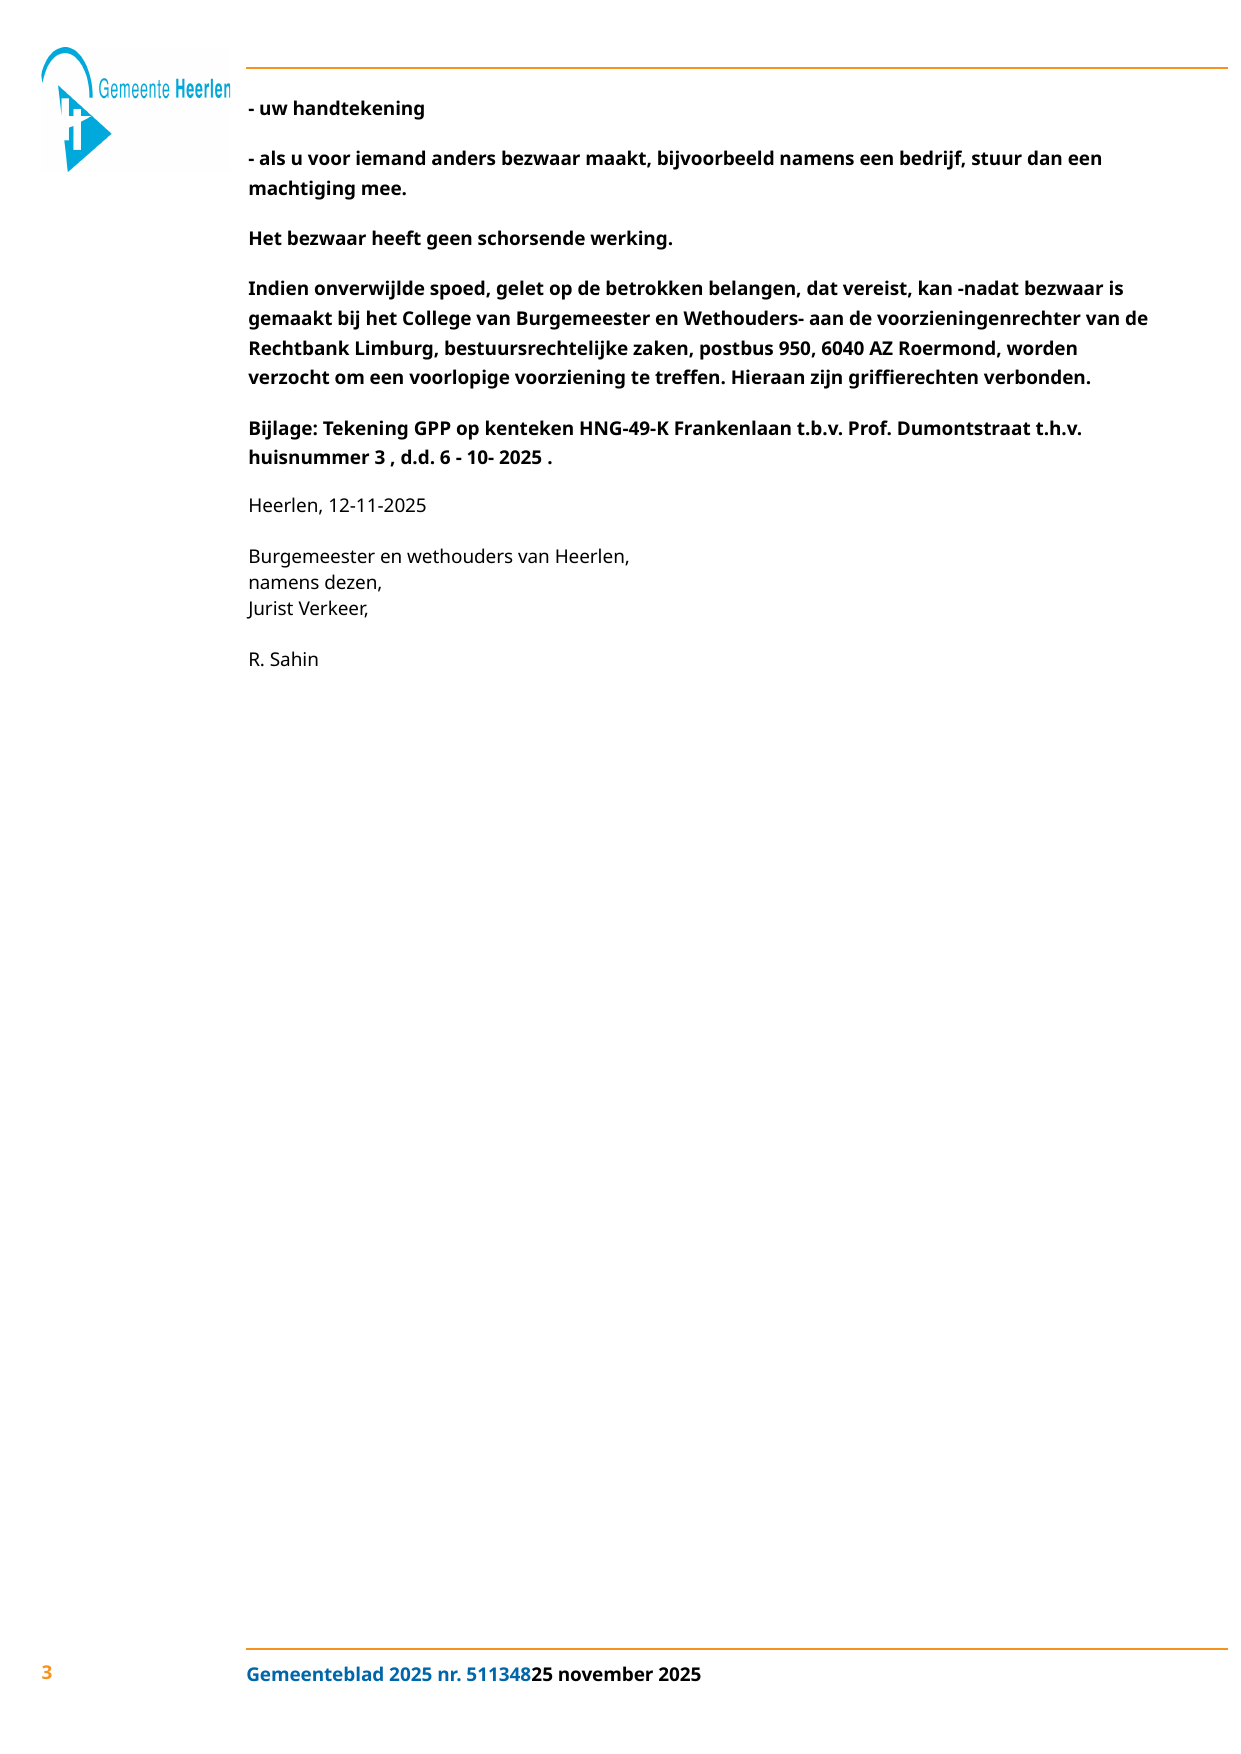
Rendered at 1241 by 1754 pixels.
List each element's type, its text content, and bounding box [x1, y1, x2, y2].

text Het bezwaar heeft geen schorsende werking. [248, 225, 1152, 251]
picture [41, 47, 231, 172]
text Jurist Verkeer, [248, 595, 1152, 621]
picture [41, 47, 59, 70]
text Heerlen, 12-11-2025 [248, 492, 1152, 518]
text namens dezen, [248, 569, 1152, 595]
text - uw handtekening [248, 95, 1152, 121]
text Bijlage: Tekening GPP op kenteken HNG-49-K Frankenlaan t.b.v. Prof. Dumontstraat t.h.v. huisnummer 3 , d.d. 6 - 10- 2025 . [248, 415, 1152, 470]
text - als u voor iemand anders bezwaar maakt, bijvoorbeeld namens een bedrijf, stuur dan een machtiging mee. [248, 145, 1152, 201]
text Indien onverwijlde spoed, gelet op de betrokken belangen, dat vereist, kan -nadat bezwaar is gemaakt bij het College van Burgemeester en Wethouders- aan de voorzieningenrechter van de Rechtbank Limburg, bestuursrechtelijke zaken, postbus 950, 6040 AZ Roermond, worden verzocht om een voorlopige voorziening te treffen. Hieraan zijn griffierechten verbonden. [248, 276, 1152, 390]
text Burgemeester en wethouders van Heerlen, [248, 544, 1152, 569]
text R. Sahin [248, 647, 1152, 672]
